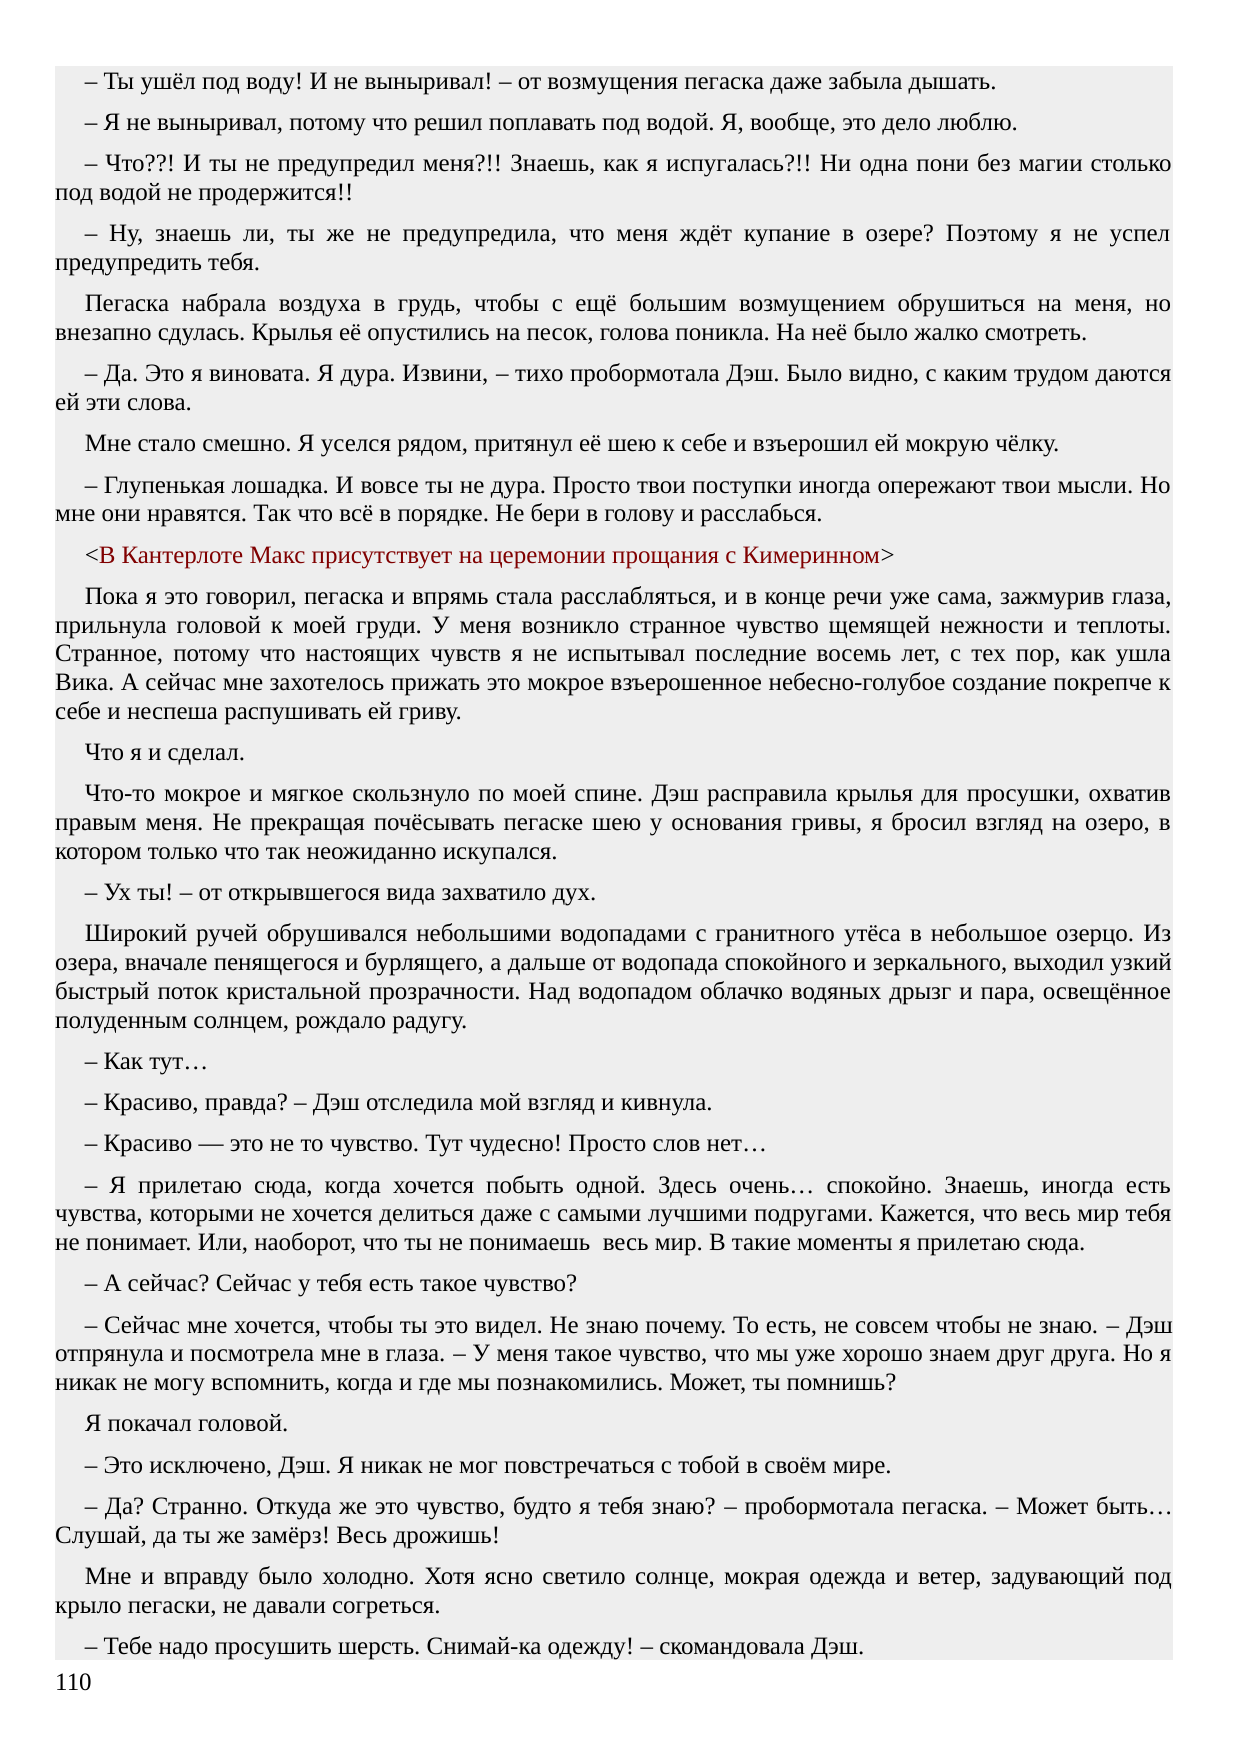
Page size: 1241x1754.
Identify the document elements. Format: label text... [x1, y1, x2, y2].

text Мне стало смешно. Я уселся рядом, притянул её шею к себе и взъерошил ей мокрую чёлку. [55, 428, 1173, 457]
text – Красиво, правда? – Дэш отследила мой взгляд и кивнула. [55, 1087, 1173, 1116]
text – Как тут… [55, 1046, 1173, 1075]
text – Глупенькая лошадка. И вовсе ты не дура. Просто твои поступки иногда опережают твои мысли. Но мне они нравятся. Так что всё в порядке. Не бери в голову и расслабься. [55, 470, 1173, 527]
text – Что??! И ты не предупредил меня?!! Знаешь, как я испугалась?!! Ни одна пони без магии столько под водой не продержится!! [55, 148, 1173, 206]
text – Сейчас мне хочется, чтобы ты это видел. Не знаю почему. То есть, не совсем чтобы не знаю. – Дэш отпрянула и посмотрела мне в глаза. – У меня такое чувство, что мы уже хорошо знаем друг друга. Но я никак не могу вспомнить, когда и где мы познакомились. Может, ты помнишь? [55, 1310, 1173, 1396]
text – Да? Странно. Откуда же это чувство, будто я тебя знаю? – пробормотала пегаска. – Может быть… Слушай, да ты же замёрз! Весь дрожишь! [55, 1491, 1173, 1548]
text – Да. Это я виновата. Я дура. Извини, – тихо пробормотала Дэш. Было видно, с каким трудом даются ей эти слова. [55, 358, 1173, 416]
text Широкий ручей обрушивался небольшими водопадами с гранитного утёса в небольшое озерцо. Из озера, вначале пенящегося и бурлящего, а дальше от водопада спокойного и зеркального, выходил узкий быстрый поток кристальной прозрачности. Над водопадом облачко водяных дрызг и пара, освещённое полуденным солнцем, рождало радугу. [55, 918, 1173, 1033]
text Что-то мокрое и мягкое скользнуло по моей спине. Дэш расправила крылья для просушки, охватив правым меня. Не прекращая почёсывать пегаске шею у основания гривы, я бросил взгляд на озеро, в котором только что так неожиданно искупался. [55, 778, 1173, 865]
text – Тебе надо просушить шерсть. Снимай-ка одежду! – скомандовала Дэш. [55, 1631, 1173, 1660]
text – Красиво — это не то чувство. Тут чудесно! Просто слов нет… [55, 1128, 1173, 1157]
text <В Кантерлоте Макс присутствует на церемонии прощания с Кимеринном> [55, 540, 1173, 568]
text Я покачал головой. [55, 1408, 1173, 1437]
text Пегаска набрала воздуха в грудь, чтобы с ещё большим возмущением обрушиться на меня, но внезапно сдулась. Крылья её опустились на песок, голова поникла. На неё было жалко смотреть. [55, 288, 1173, 346]
text – Я прилетаю сюда, когда хочется побыть одной. Здесь очень… спокойно. Знаешь, иногда есть чувства, которыми не хочется делиться даже с самыми лучшими подругами. Кажется, что весь мир тебя не понимает. Или, наоборот, что ты не понимаешь весь мир. В такие моменты я прилетаю сюда. [55, 1170, 1173, 1256]
text – Ух ты! – от открывшегося вида захватило дух. [55, 877, 1173, 906]
text Мне и вправду было холодно. Хотя ясно светило солнце, мокрая одежда и ветер, задувающий под крыло пегаски, не давали согреться. [55, 1561, 1173, 1618]
text – Ты ушёл под воду! И не выныривал! – от возмущения пегаска даже забыла дышать. [55, 66, 1173, 95]
text Пока я это говорил, пегаска и впрямь стала расслабляться, и в конце речи уже сама, зажмурив глаза, прильнула головой к моей груди. У меня возникло странное чувство щемящей нежности и теплоты. Странное, потому что настоящих чувств я не испытывал последние восемь лет, с тех пор, как ушла Вика. А сейчас мне захотелось прижать это мокрое взъерошенное небесно-голубое создание покрепче к себе и неспеша распушивать ей гриву. [55, 581, 1173, 725]
text – Я не выныривал, потому что решил поплавать под водой. Я, вообще, это дело люблю. [55, 107, 1173, 136]
text – Ну, знаешь ли, ты же не предупредила, что меня ждёт купание в озере? Поэтому я не успел предупредить тебя. [55, 218, 1173, 276]
text – А сейчас? Сейчас у тебя есть такое чувство? [55, 1268, 1173, 1297]
text – Это исключено, Дэш. Я никак не мог повстречаться с тобой в своём мире. [55, 1450, 1173, 1478]
text Что я и сделал. [55, 737, 1173, 766]
